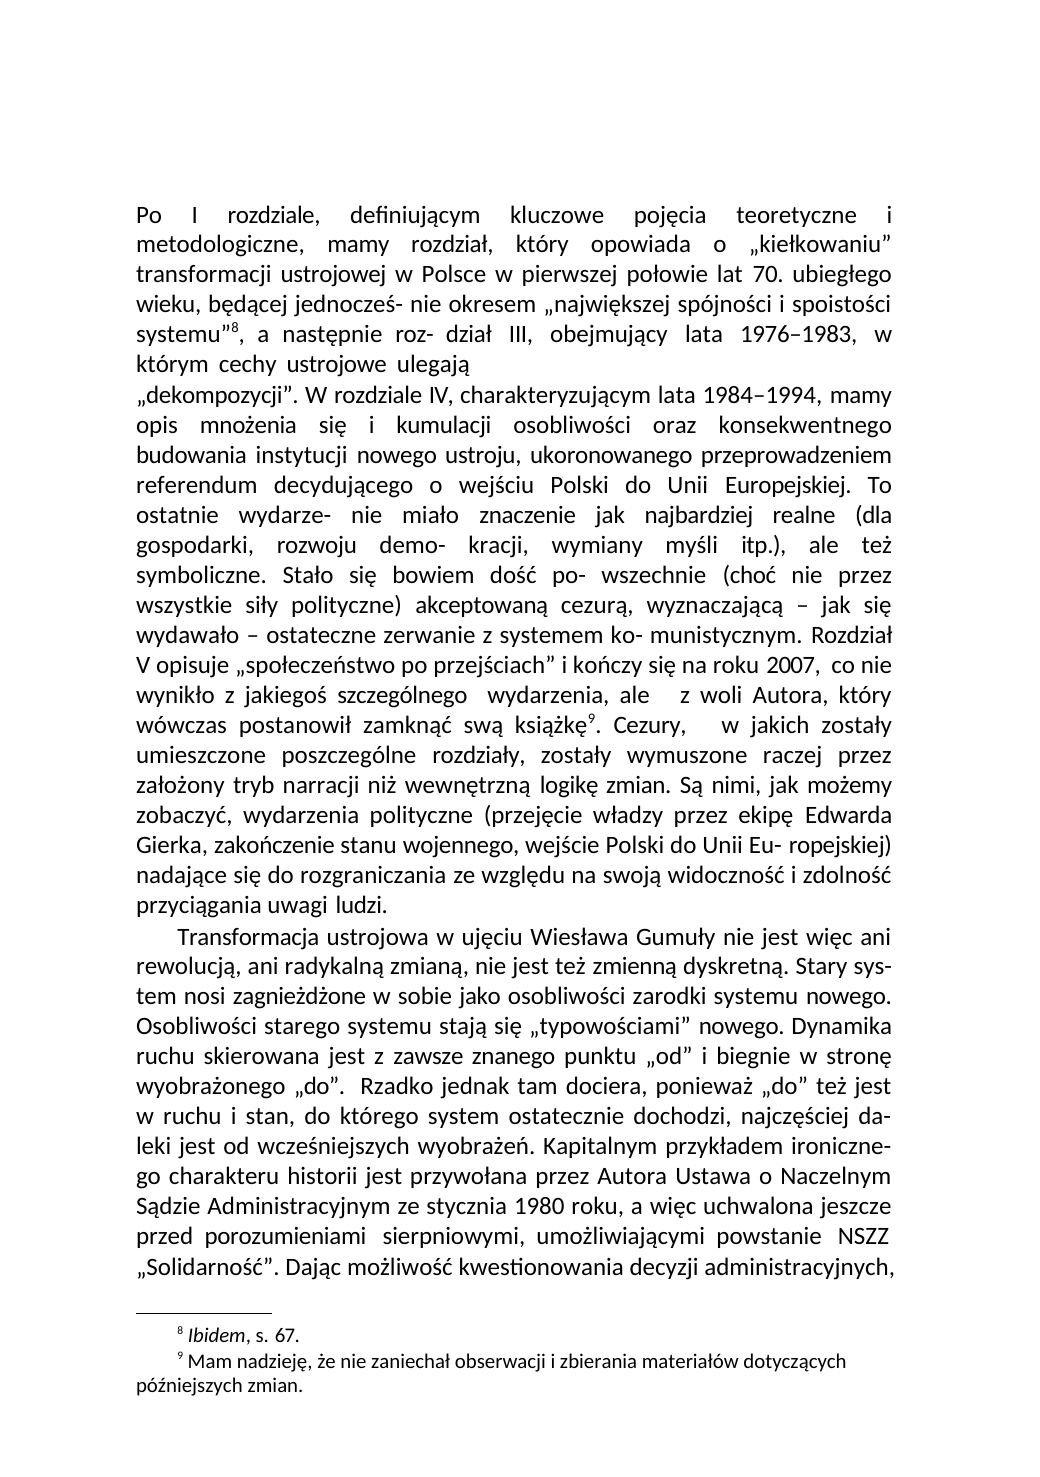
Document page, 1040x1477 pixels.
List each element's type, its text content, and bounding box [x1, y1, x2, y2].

text „Solidarność”. Dając możliwość kwestionowania decyzji administracyjnych, [136, 1251, 941, 1282]
text 8 Ibidem, s. 67. [177, 1323, 941, 1348]
text Po I rozdziale, definiującym kluczowe pojęcia teoretyczne i metodologiczne, mamy rozdział, który opowiada o „kiełkowaniu” transformacji ustrojowej w Polsce w pierwszej połowie lat 70. ubiegłego wieku, będącej jednocześ- nie okresem „największej spójności i spoistości systemu”8, a następnie roz- dział III, obejmujący lata 1976–1983, w którym cechy ustrojowe ulegają [136, 199, 892, 379]
text 9 Mam nadzieję, że nie zaniechał obserwacji i zbierania materiałów dotyczących późniejszych zmian. [136, 1348, 941, 1398]
text „dekompozycji”. W rozdziale IV, charakteryzującym lata 1984–1994, mamy opis mnożenia się i kumulacji osobliwości oraz konsekwentnego budowania instytucji nowego ustroju, ukoronowanego przeprowadzeniem referendum decydującego o wejściu Polski do Unii Europejskiej. To ostatnie wydarze- nie miało znaczenie jak najbardziej realne (dla gospodarki, rozwoju demo- kracji, wymiany myśli itp.), ale też symboliczne. Stało się bowiem dość po- wszechnie (choć nie przez wszystkie siły polityczne) akceptowaną cezurą, wyznaczającą – jak się wydawało – ostateczne zerwanie z systemem ko- munistycznym. Rozdział V opisuje „społeczeństwo po przejściach” i kończy się na roku 2007, co nie wynikło z jakiegoś szczególnego wydarzenia, ale z woli Autora, który wówczas postanowił zamknąć swą książkę9. Cezury, w jakich zostały umieszczone poszczególne rozdziały, zostały wymuszone raczej przez założony tryb narracji niż wewnętrzną logikę zmian. Są nimi, jak możemy zobaczyć, wydarzenia polityczne (przejęcie władzy przez ekipę Edwarda Gierka, zakończenie stanu wojennego, wejście Polski do Unii Eu- ropejskiej) nadające się do rozgraniczania ze względu na swoją widoczność i zdolność przyciągania uwagi ludzi. [136, 379, 892, 919]
text Transformacja ustrojowa w ujęciu Wiesława Gumuły nie jest więc ani rewolucją, ani radykalną zmianą, nie jest też zmienną dyskretną. Stary sys- tem nosi zagnieżdżone w sobie jako osobliwości zarodki systemu nowego. Osobliwości starego systemu stają się „typowościami” nowego. Dynamika ruchu skierowana jest z zawsze znanego punktu „od” i biegnie w stronę wyobrażonego „do”. Rzadko jednak tam dociera, ponieważ „do” też jest w ruchu i stan, do którego system ostatecznie dochodzi, najczęściej da- leki jest od wcześniejszych wyobrażeń. Kapitalnym przykładem ironiczne- go charakteru historii jest przywołana przez Autora Ustawa o Naczelnym Sądzie Administracyjnym ze stycznia 1980 roku, a więc uchwalona jeszcze przed porozumieniami sierpniowymi, umożliwiającymi powstanie NSZZ [136, 921, 892, 1251]
